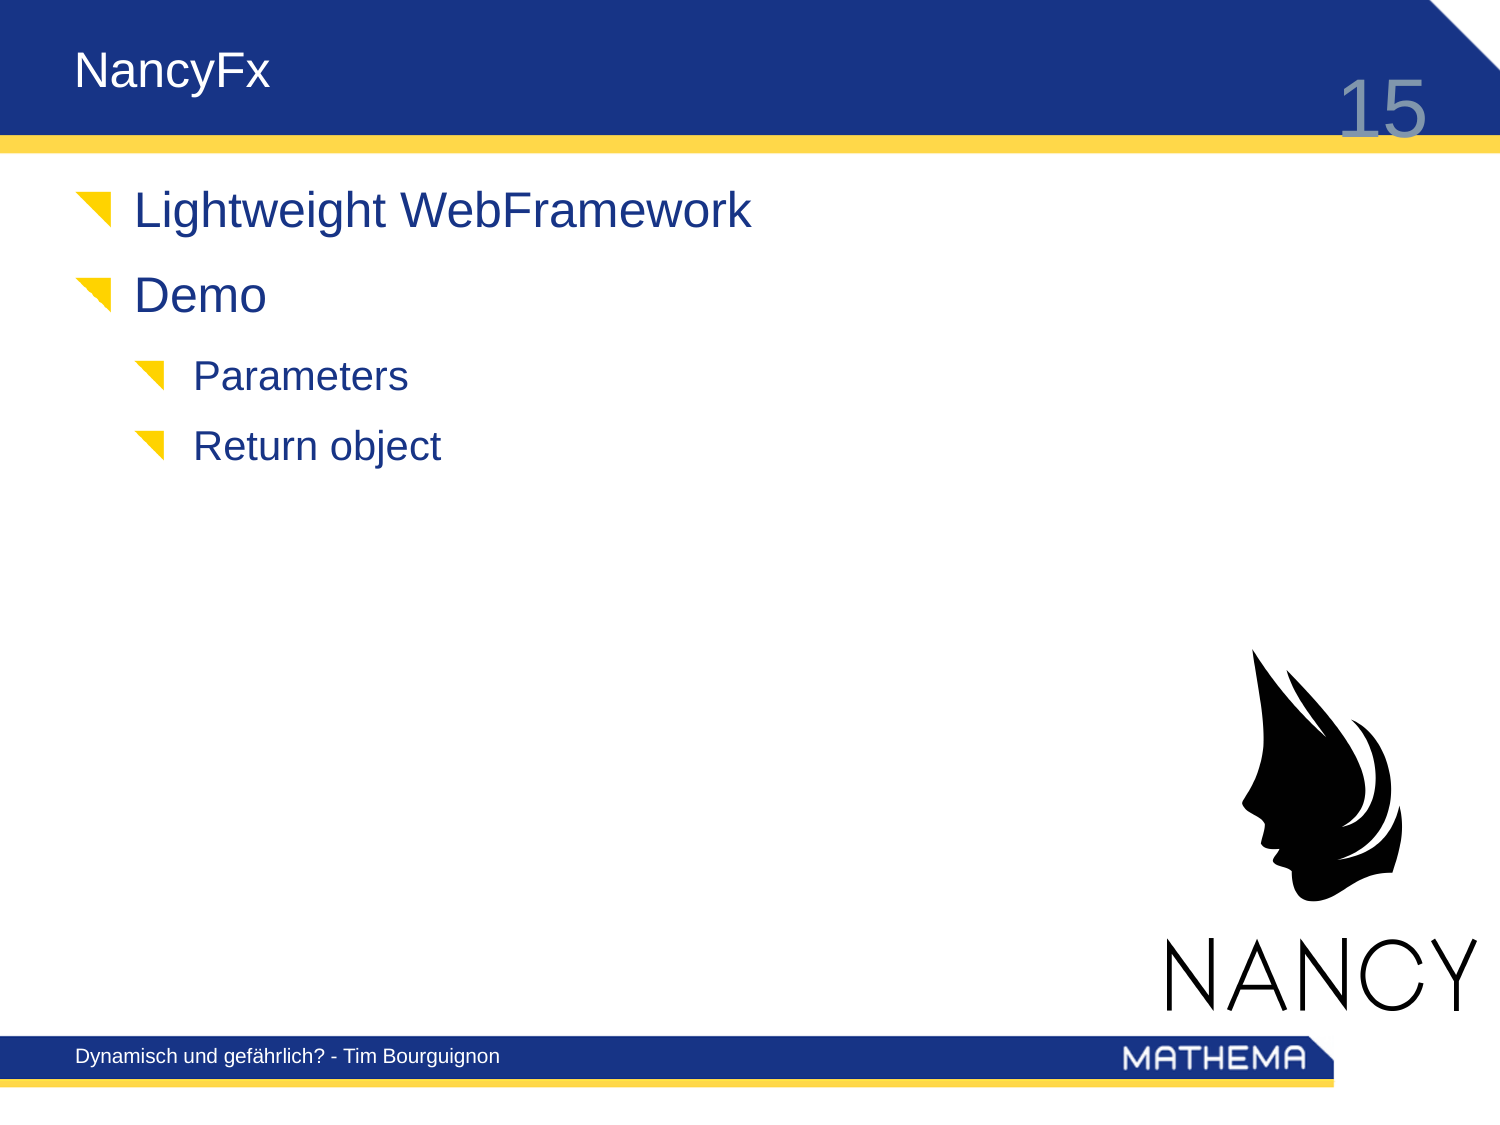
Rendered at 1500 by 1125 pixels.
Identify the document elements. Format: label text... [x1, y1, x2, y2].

title NancyFx [73, 40, 1276, 100]
picture [0, 0, 1500, 1125]
list Lightweight WebFramework Demo Parameters Return object [75, 181, 1426, 1008]
